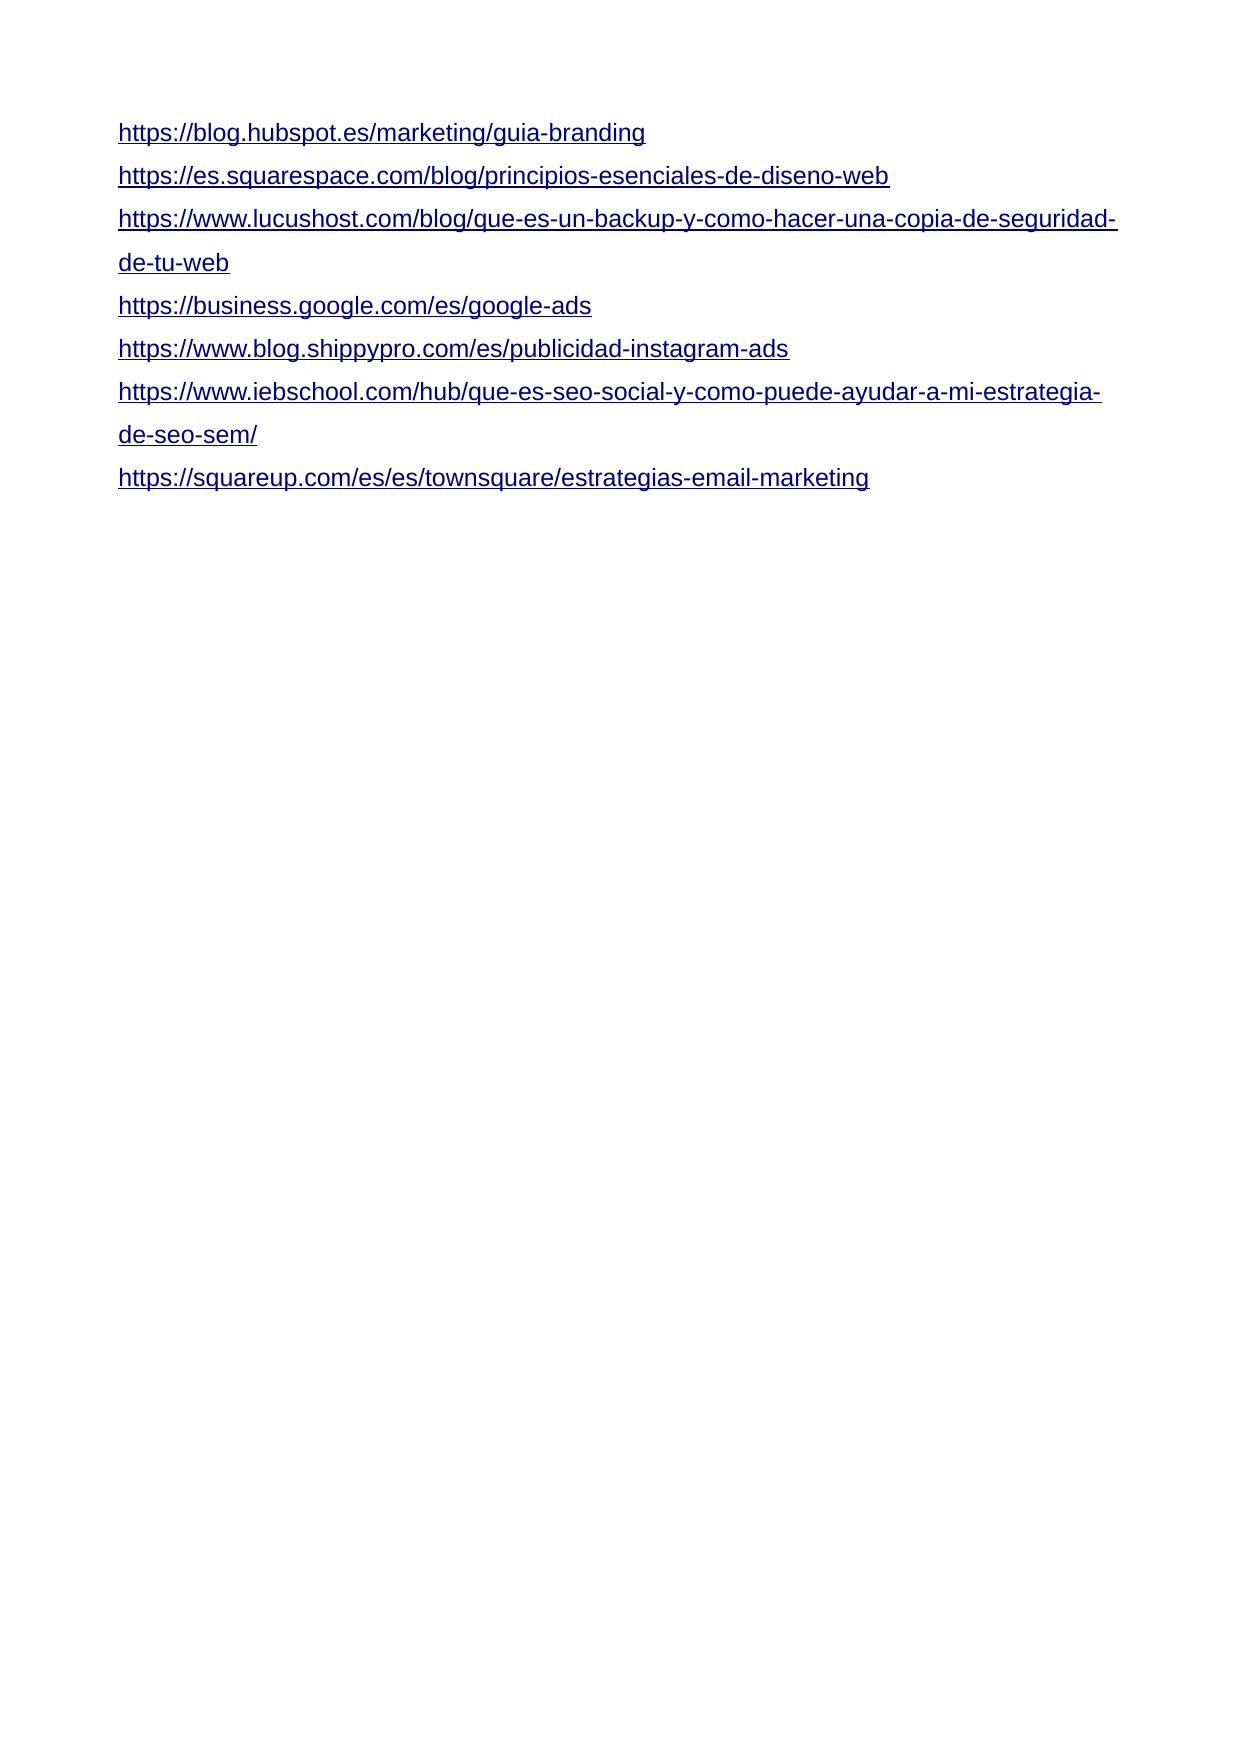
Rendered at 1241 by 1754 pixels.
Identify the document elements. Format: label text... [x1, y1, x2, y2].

text https://blog.hubspot.es/marketing/guia-branding [118, 118, 1122, 147]
text https://business.google.com/es/google-ads [118, 291, 1122, 319]
text https://www.blog.shippypro.com/es/publicidad-instagram-ads [118, 334, 1122, 362]
text https://www.iebschool.com/hub/que-es-seo-social-y-como-puede-ayudar-a-mi-estrategia-de-seo-sem/ [118, 377, 1122, 449]
text https://es.squarespace.com/blog/principios-esenciales-de-diseno-web [118, 161, 1122, 190]
text https://www.lucushost.com/blog/que-es-un-backup-y-como-hacer-una-copia-de-seguridad-de-tu-web [118, 204, 1122, 276]
text https://squareup.com/es/es/townsquare/estrategias-email-marketing [118, 463, 1122, 492]
